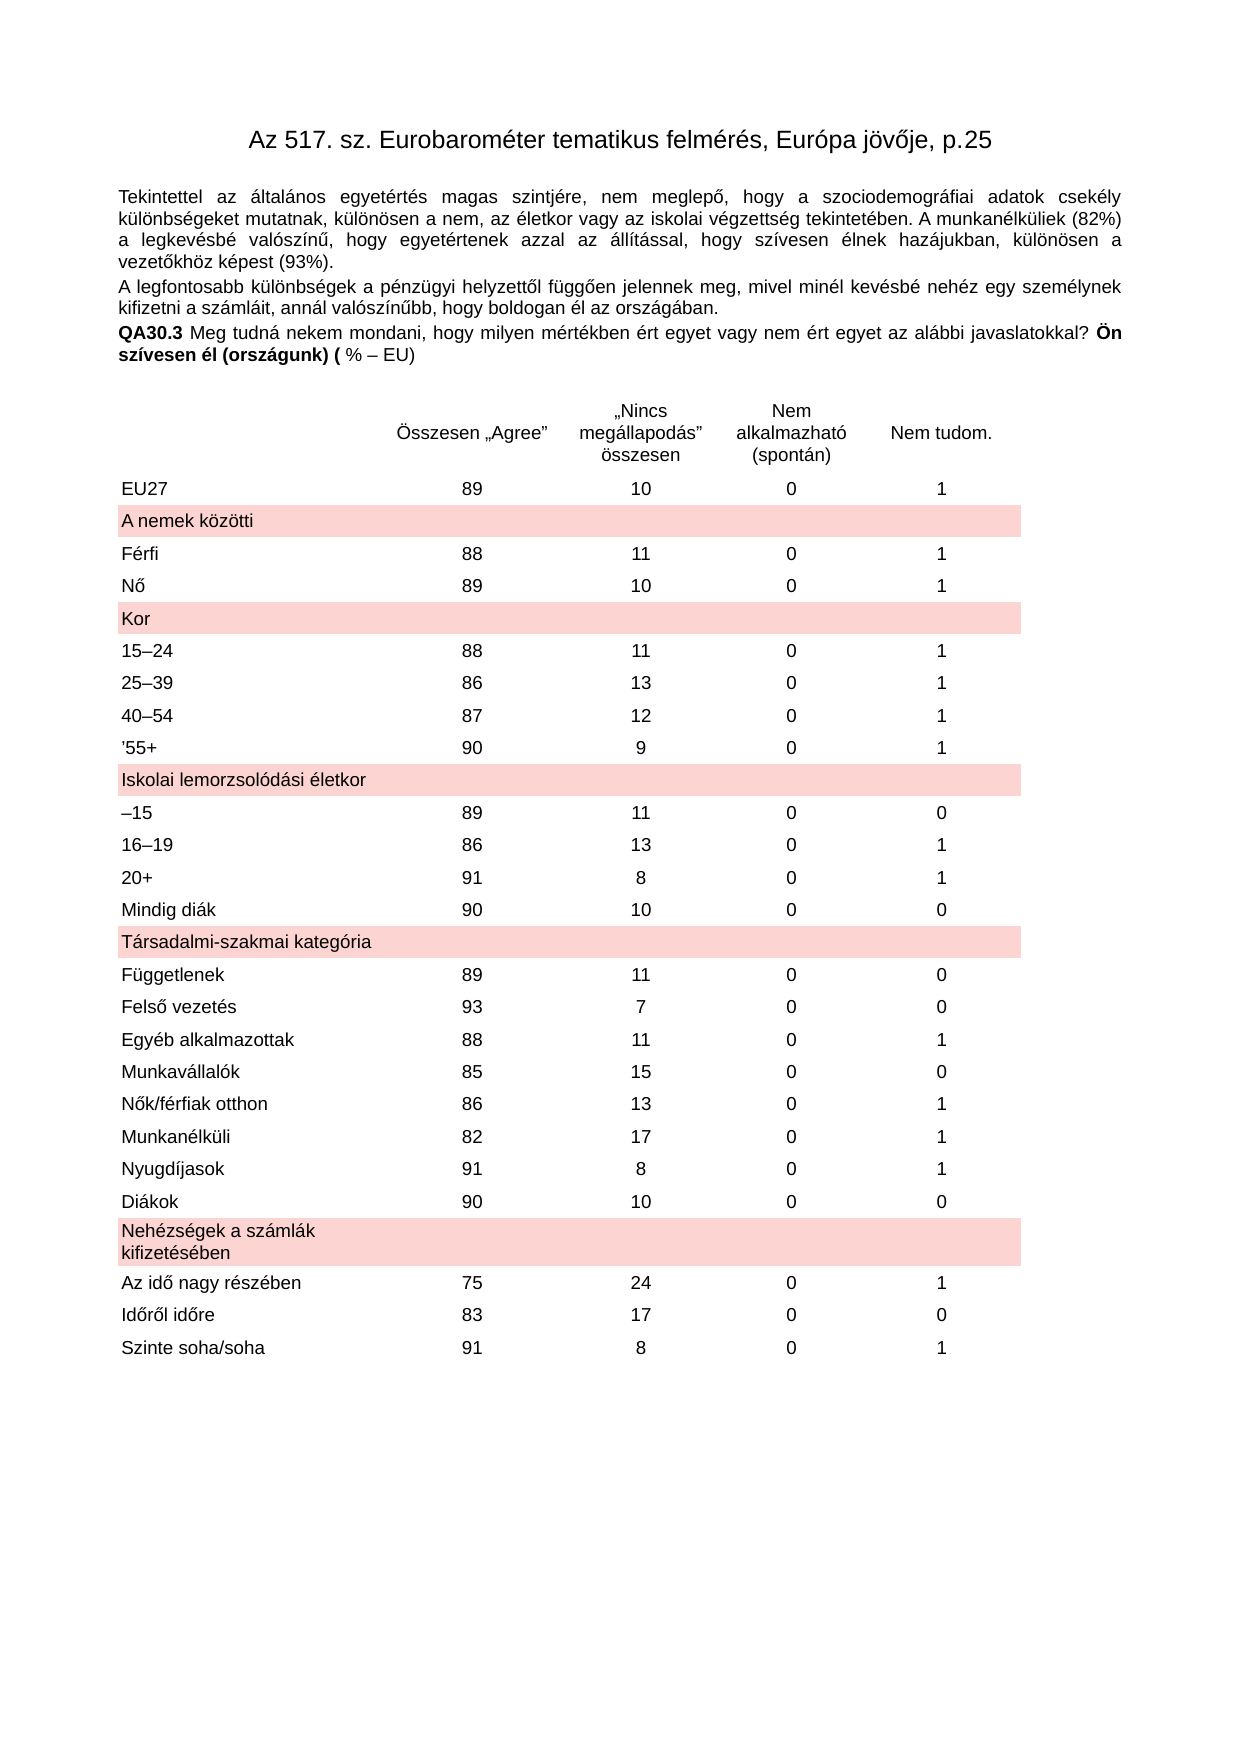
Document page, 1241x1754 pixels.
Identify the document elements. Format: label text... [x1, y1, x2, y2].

table_header [118, 393, 384, 472]
table_cell 0 [721, 1023, 862, 1055]
table_cell 0 [721, 634, 862, 667]
table_cell [721, 764, 862, 796]
table_cell 0 [721, 472, 862, 505]
table_cell 0 [721, 1153, 862, 1185]
table_cell [560, 1218, 721, 1266]
table_cell 17 [560, 1120, 721, 1153]
table_cell 11 [560, 537, 721, 569]
text A legfontosabb különbségek a pénzügyi helyzettől függően jelennek meg, mivel minél kevésbé nehéz egy személynek kifizetni a számláit, annál valószínűbb, hogy boldogan él az országában. [118, 276, 1122, 319]
table_cell 40–54 [118, 699, 384, 731]
table_cell 0 [862, 1055, 1021, 1088]
text QA30.3 Meg tudná nekem mondani, hogy milyen mértékben ért egyet vagy nem ért egyet az alábbi javaslatokkal? Ön szívesen él (országunk) ( % – EU) [118, 322, 1122, 365]
table_cell 0 [721, 1055, 862, 1088]
table_cell 0 [862, 1299, 1021, 1331]
table_cell Kor [118, 602, 384, 634]
table_cell [721, 926, 862, 958]
table_cell Nyugdíjasok [118, 1153, 384, 1185]
table_cell 0 [862, 958, 1021, 991]
table_cell 10 [560, 472, 721, 505]
table_cell 1 [862, 731, 1021, 764]
table_cell Időről időre [118, 1299, 384, 1331]
table_cell 13 [560, 829, 721, 861]
table_cell 1 [862, 1120, 1021, 1153]
table_cell 93 [384, 991, 560, 1023]
table_cell 88 [384, 634, 560, 667]
table_cell Függetlenek [118, 958, 384, 991]
table_cell [862, 926, 1021, 958]
table_cell Szinte soha/soha [118, 1331, 384, 1363]
table_cell 10 [560, 894, 721, 926]
table_cell 1 [862, 1153, 1021, 1185]
table_cell 88 [384, 537, 560, 569]
table_cell 1 [862, 634, 1021, 667]
table_cell 0 [721, 570, 862, 602]
table_cell 0 [721, 1120, 862, 1153]
table_cell 0 [862, 1185, 1021, 1217]
table_cell Nők/férfiak otthon [118, 1088, 384, 1120]
table_cell 1 [862, 1088, 1021, 1120]
table_cell [560, 926, 721, 958]
table_cell Munkavállalók [118, 1055, 384, 1088]
table_cell 0 [721, 958, 862, 991]
table_cell 0 [721, 796, 862, 829]
table_cell 20+ [118, 861, 384, 893]
table_cell 0 [721, 1266, 862, 1299]
table_cell 87 [384, 699, 560, 731]
table_cell 10 [560, 570, 721, 602]
table_cell 89 [384, 570, 560, 602]
table_cell 1 [862, 861, 1021, 893]
table_cell Egyéb alkalmazottak [118, 1023, 384, 1055]
table_cell 0 [721, 1299, 862, 1331]
table_cell 0 [721, 1088, 862, 1120]
table_cell A nemek közötti [118, 505, 384, 537]
text Tekintettel az általános egyetértés magas szintjére, nem meglepő, hogy a szociodemográfiai adatok csekély különbségeket mutatnak, különösen a nem, az életkor vagy az iskolai végzettség tekintetében. A munkanélküliek (82%) a legkevésbé valószínű, hogy egyetértenek azzal az állítással, hogy szívesen élnek hazájukban, különösen a vezetőkhöz képest (93%). [118, 186, 1122, 272]
table_cell 1 [862, 1266, 1021, 1299]
table_cell 8 [560, 861, 721, 893]
table_cell [384, 602, 560, 634]
table_cell [560, 602, 721, 634]
table_cell 11 [560, 1023, 721, 1055]
table_cell 89 [384, 796, 560, 829]
table_cell –15 [118, 796, 384, 829]
table_cell 15 [560, 1055, 721, 1088]
table_cell 1 [862, 699, 1021, 731]
table_cell Munkanélküli [118, 1120, 384, 1153]
table_cell 89 [384, 958, 560, 991]
table_cell [721, 1218, 862, 1266]
table_header „Nincs megállapodás” összesen [560, 393, 721, 472]
table_cell 11 [560, 634, 721, 667]
table_cell Mindig diák [118, 894, 384, 926]
table_cell [384, 505, 560, 537]
table_cell 0 [862, 894, 1021, 926]
table_cell 0 [721, 667, 862, 699]
table_cell [721, 505, 862, 537]
table_cell 0 [862, 991, 1021, 1023]
table_cell 0 [721, 894, 862, 926]
table_cell 0 [721, 991, 862, 1023]
table_cell Felső vezetés [118, 991, 384, 1023]
table_cell 75 [384, 1266, 560, 1299]
table_cell [384, 1218, 560, 1266]
table_cell [384, 764, 560, 796]
table_cell 85 [384, 1055, 560, 1088]
table_header Összesen „Agree” [384, 393, 560, 472]
table_cell Diákok [118, 1185, 384, 1217]
table_cell 0 [721, 731, 862, 764]
table_cell Társadalmi-szakmai kategória [118, 926, 384, 958]
table_cell ’55+ [118, 731, 384, 764]
table_cell 90 [384, 1185, 560, 1217]
table_cell 90 [384, 894, 560, 926]
table_header Nem tudom. [862, 393, 1021, 472]
table_cell [560, 764, 721, 796]
table_cell 11 [560, 796, 721, 829]
table_cell 90 [384, 731, 560, 764]
table_cell Férfi [118, 537, 384, 569]
table_cell 91 [384, 1331, 560, 1363]
table_cell 1 [862, 667, 1021, 699]
table_cell 13 [560, 667, 721, 699]
table_cell Az idő nagy részében [118, 1266, 384, 1299]
table_cell 0 [721, 1331, 862, 1363]
table_cell 13 [560, 1088, 721, 1120]
table_cell 1 [862, 829, 1021, 861]
table_cell Nő [118, 570, 384, 602]
table_cell 0 [721, 699, 862, 731]
table_cell 8 [560, 1331, 721, 1363]
table_cell [862, 1218, 1021, 1266]
table_cell 24 [560, 1266, 721, 1299]
table_cell 82 [384, 1120, 560, 1153]
table_cell 0 [721, 829, 862, 861]
table_cell [384, 926, 560, 958]
table_cell 0 [721, 1185, 862, 1217]
table_cell 12 [560, 699, 721, 731]
table_cell 25–39 [118, 667, 384, 699]
table_cell 0 [862, 796, 1021, 829]
table_cell 15–24 [118, 634, 384, 667]
table_cell 86 [384, 1088, 560, 1120]
table_cell 86 [384, 829, 560, 861]
table_cell Iskolai lemorzsolódási életkor [118, 764, 384, 796]
table_cell 17 [560, 1299, 721, 1331]
table_cell [721, 602, 862, 634]
table_cell 0 [721, 537, 862, 569]
table_cell 0 [721, 861, 862, 893]
table_cell 1 [862, 1023, 1021, 1055]
table_cell [560, 505, 721, 537]
table_cell 16–19 [118, 829, 384, 861]
table_header Nem alkalmazható (spontán) [721, 393, 862, 472]
table_cell Nehézségek a számlák kifizetésében [118, 1218, 384, 1266]
table_cell 7 [560, 991, 721, 1023]
table_cell [862, 764, 1021, 796]
table_cell 10 [560, 1185, 721, 1217]
table_cell 89 [384, 472, 560, 505]
table_cell 9 [560, 731, 721, 764]
table_cell 91 [384, 861, 560, 893]
table_cell 88 [384, 1023, 560, 1055]
table_cell 1 [862, 472, 1021, 505]
table_cell 1 [862, 570, 1021, 602]
table_cell 1 [862, 1331, 1021, 1363]
table_cell EU27 [118, 472, 384, 505]
table_cell 91 [384, 1153, 560, 1185]
table_cell 11 [560, 958, 721, 991]
table_cell 86 [384, 667, 560, 699]
table_cell 8 [560, 1153, 721, 1185]
table_cell [862, 602, 1021, 634]
table_cell 83 [384, 1299, 560, 1331]
table_cell 1 [862, 537, 1021, 569]
table_cell [862, 505, 1021, 537]
